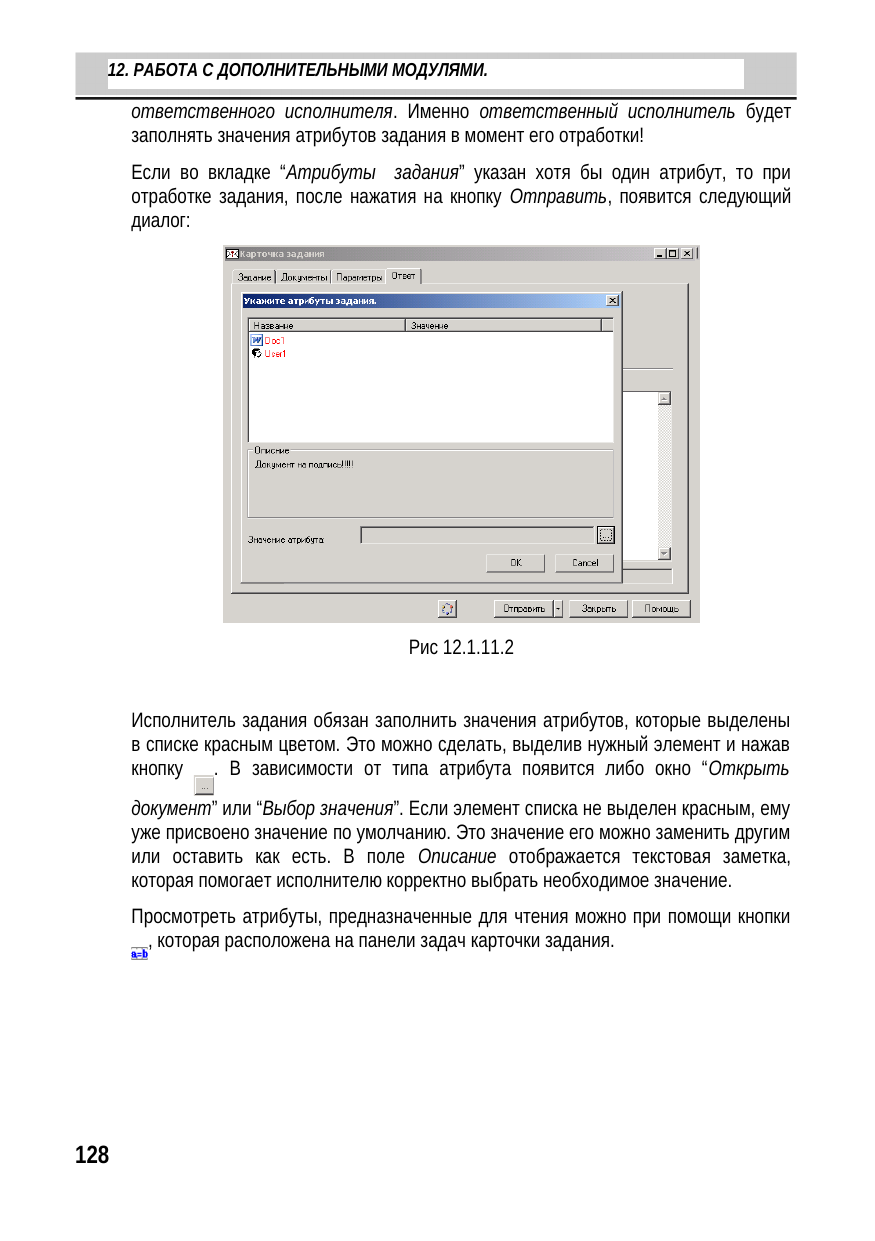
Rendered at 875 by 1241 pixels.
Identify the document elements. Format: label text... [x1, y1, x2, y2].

text Просмотреть атрибуты, предназначенные для чтения можно при помощи кнопки , которая расположена на панели задач карточки задания. [131, 904, 791, 959]
text Рис 12.1.11.2 [131, 635, 791, 659]
text Исполнитель задания обязан заполнить значения атрибутов, которые выделены в списке красным цветом. Это можно сделать, выделив нужный элемент и нажав кнопку . В зависимости от типа атрибута появится либо окно “Открыть документ” или “Выбор значения”. Если элемент списка не выделен красным, ему уже присвоено значение по умолчанию. Это значение его можно заменить другим или оставить как есть. В поле Описание отображается текстовая заметка, которая помогает исполнителю корректно выбрать необходимое значение. [131, 708, 791, 892]
text Если во вкладке “Атрибуты задания” указан хотя бы один атрибут, то при отработке задания, после нажатия на кнопку Отправить, появится следующий диалог: [131, 160, 791, 232]
text ответственного исполнителя. Именно ответственный исполнитель будет заполнять значения атрибутов задания в момент его отработки! [131, 100, 791, 147]
